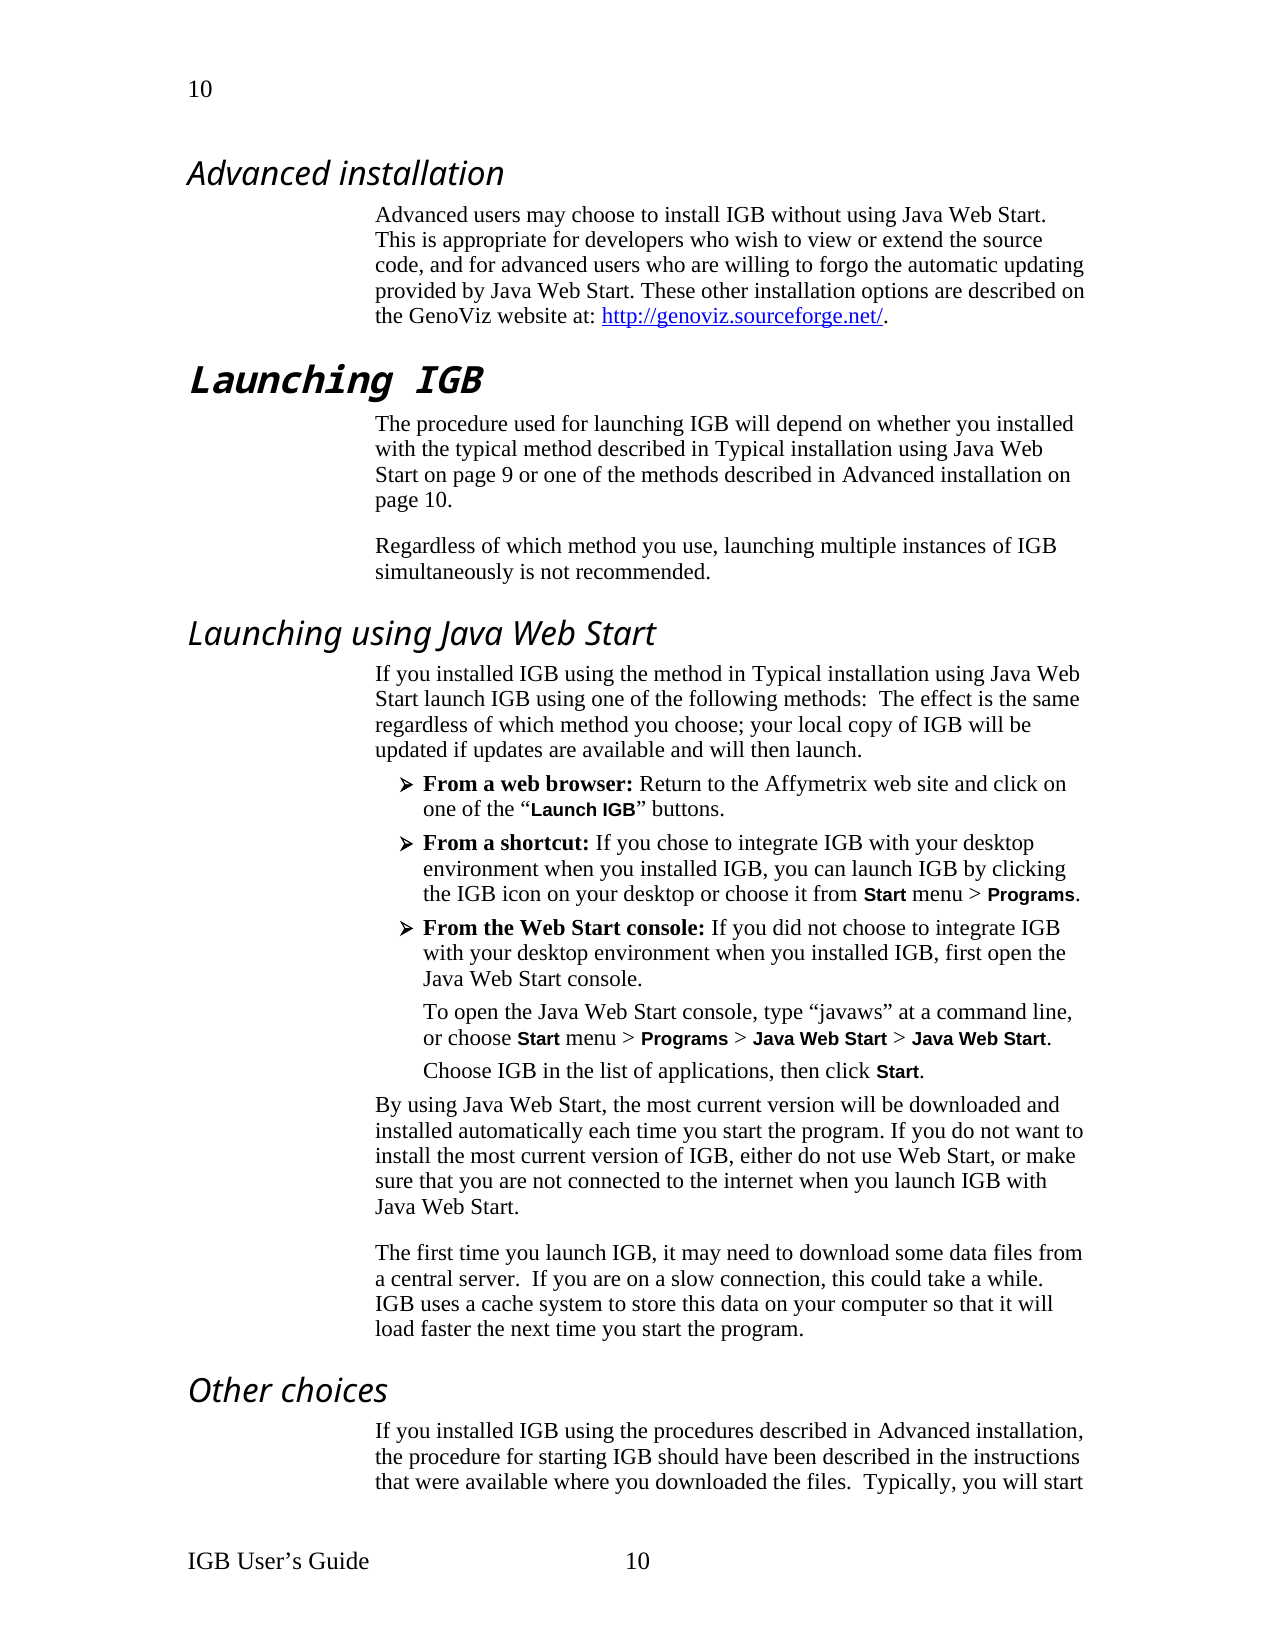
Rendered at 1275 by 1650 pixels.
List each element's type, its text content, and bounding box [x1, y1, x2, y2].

subtitle Other choices [187, 1367, 1087, 1412]
text The procedure used for launching IGB will depend on whether you installed with the typical method described in Typical installation using Java Web Start on page 9 or one of the methods described in Advanced installation on page 10. [375, 411, 1087, 513]
text Regardless of which method you use, launching multiple instances of IGB simultaneously is not recommended. [375, 533, 1087, 584]
list To open the Java Web Start console, type “javaws” at a command line, or choose Start menu > Programs > Java Web Start > Java Web Start. [399, 999, 1087, 1050]
subtitle Launching using Java Web Start [187, 609, 1087, 655]
list Choose IGB in the list of applications, then click Start. [399, 1058, 1087, 1084]
subtitle Advanced installation [187, 150, 1087, 195]
subtitle Launching IGB [187, 354, 1087, 405]
text If you installed IGB using the procedures described in Advanced installation, the procedure for starting IGB should have been described in the instructions that were available where you downloaded the files. Typically, you will start [375, 1418, 1087, 1495]
list From the Web Start console: If you did not choose to integrate IGB with your desktop environment when you installed IGB, first open the Java Web Start console. [399, 915, 1087, 991]
text The first time you launch IGB, it may need to download some data files from a central server. If you are on a slow connection, this could take a while. IGB uses a cache system to store this data on your computer so that it will load faster the next time you start the program. [375, 1240, 1087, 1342]
list From a web browser: Return to the Affymetrix web site and click on one of the “Launch IGB” buttons. [399, 771, 1087, 822]
text Advanced users may choose to install IGB without using Java Web Start. This is appropriate for developers who wish to view or extend the source code, and for advanced users who are willing to forgo the automatic updating provided by Java Web Start. These other installation options are described on the GenoViz website at: http://genoviz.sourceforge.net/. [375, 202, 1087, 329]
text By using Java Web Start, the most current version will be downloaded and installed automatically each time you start the program. If you do not want to install the most current version of IGB, either do not use Web Start, or make sure that you are not connected to the internet when you launch IGB with Java Web Start. [375, 1092, 1087, 1219]
text If you installed IGB using the method in Typical installation using Java Web Start launch IGB using one of the following methods: The effect is the same regardless of which method you choose; your local copy of IGB will be updated if updates are available and will then launch. [375, 661, 1087, 763]
list From a shortcut: If you chose to integrate IGB with your desktop environment when you installed IGB, you can launch IGB by clicking the IGB icon on your desktop or choose it from Start menu > Programs. [399, 830, 1087, 906]
